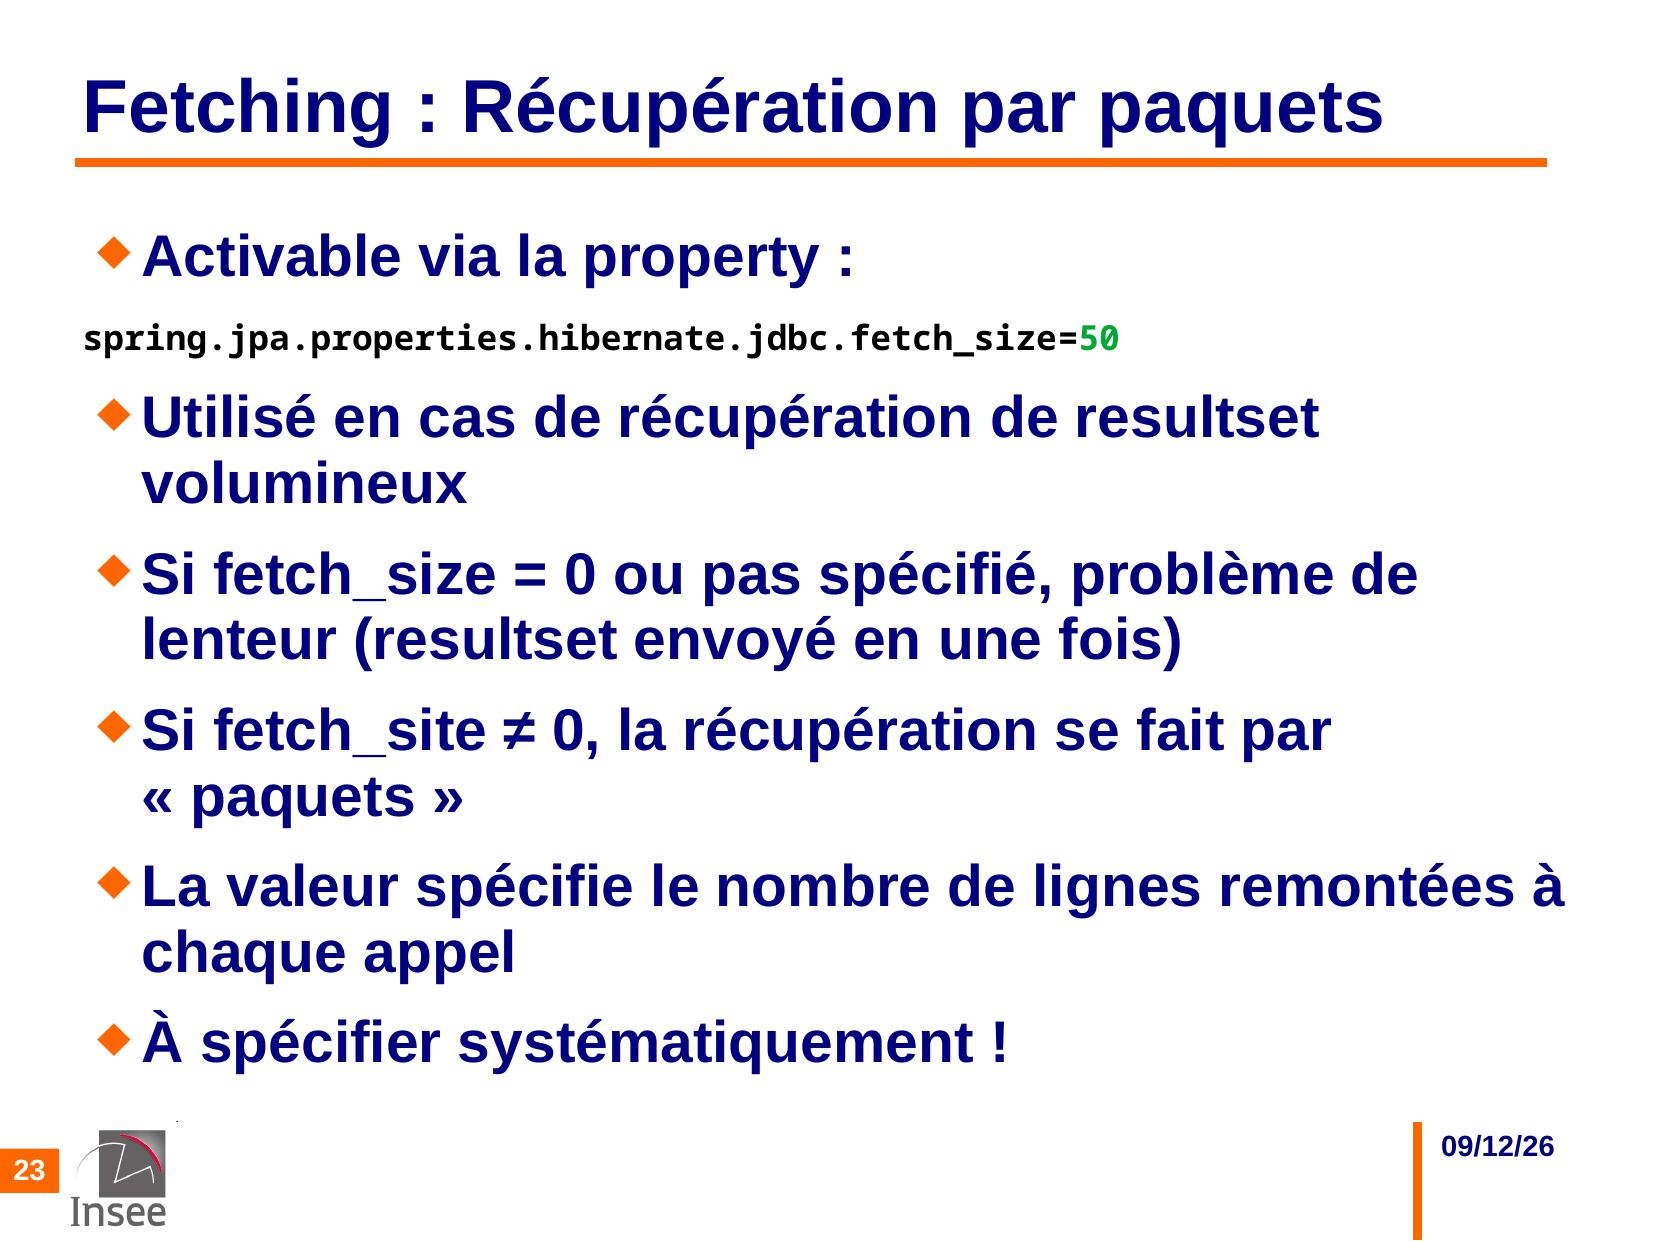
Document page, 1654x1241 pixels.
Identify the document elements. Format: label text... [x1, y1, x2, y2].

list Activable via la property : spring.jpa.properties.hibernate.jdbc.fetch_size=50 Utilisé en cas de récupération de resultset volumineux Si fetch_size = 0 ou pas spécifié, problème de lenteur (resultset envoyé en une fois) Si fetch_site ≠ 0, la récupération se fait par « paquets » La valeur spécifie le nombre de lignes remontées à chaque appel À spécifier systématiquement ! [82, 136, 1571, 1075]
picture [62, 1121, 178, 1241]
title Fetching : Récupération par paquets [82, 49, 1619, 163]
